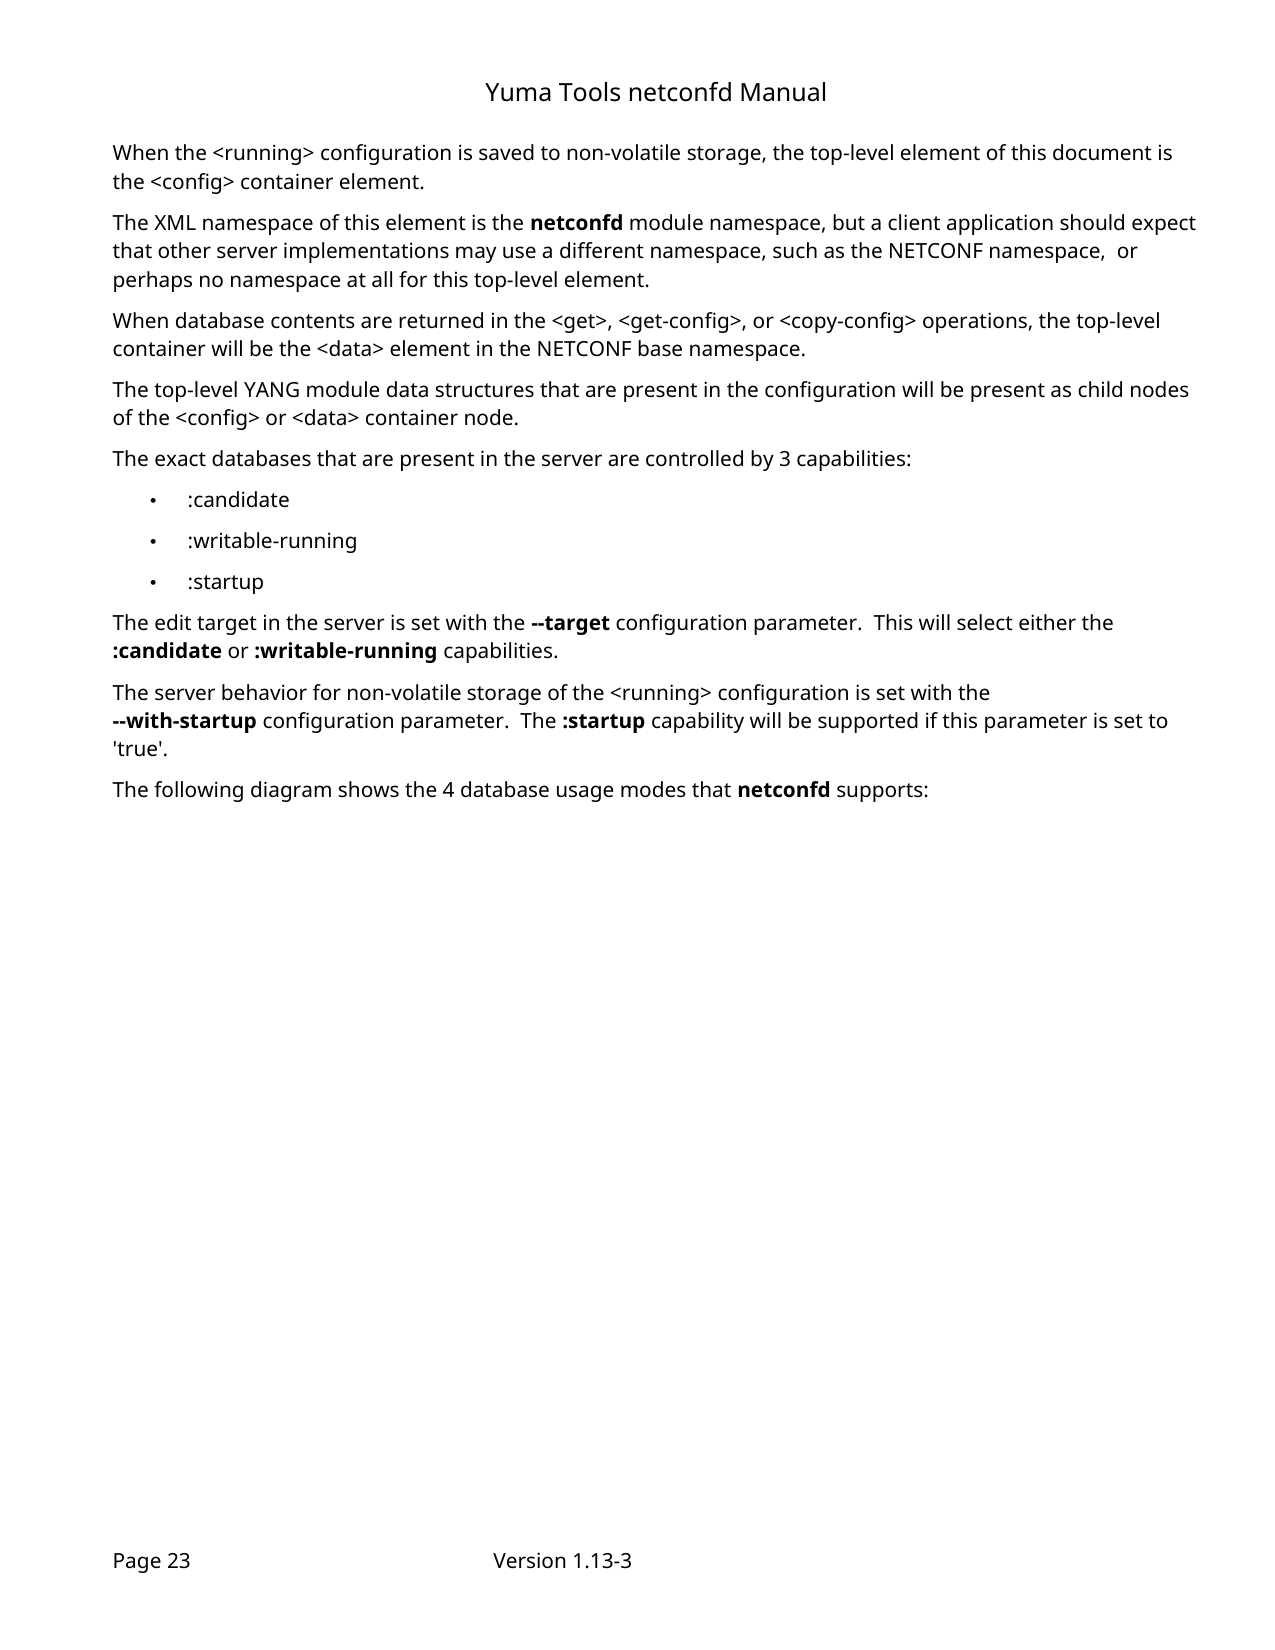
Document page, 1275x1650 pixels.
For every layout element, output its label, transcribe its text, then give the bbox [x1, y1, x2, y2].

text The edit target in the server is set with the --target configuration parameter. This will select either the :candidate or :writable-running capabilities. [112, 608, 1200, 665]
text When the <running> configuration is saved to non-volatile storage, the top-level element of this document is the <config> container element. [112, 138, 1200, 195]
text The top-level YANG module data structures that are present in the configuration will be present as child nodes of the <config> or <data> container node. [112, 375, 1200, 432]
list :startup [150, 567, 1200, 596]
text When database contents are returned in the <get>, <get-config>, or <copy-config> operations, the top-level container will be the <data> element in the NETCONF base namespace. [112, 306, 1200, 363]
list :writable-running [150, 526, 1200, 555]
text The following diagram shows the 4 database usage modes that netconfd supports: [112, 775, 1200, 804]
text The exact databases that are present in the server are controlled by 3 capabilities: [112, 444, 1200, 473]
text The XML namespace of this element is the netconfd module namespace, but a client application should expect that other server implementations may use a different namespace, such as the NETCONF namespace, or perhaps no namespace at all for this top-level element. [112, 208, 1200, 293]
list :candidate [150, 485, 1200, 514]
text The server behavior for non-volatile storage of the <running> configuration is set with the --with-startup configuration parameter. The :startup capability will be supported if this parameter is set to 'true'. [112, 678, 1200, 763]
